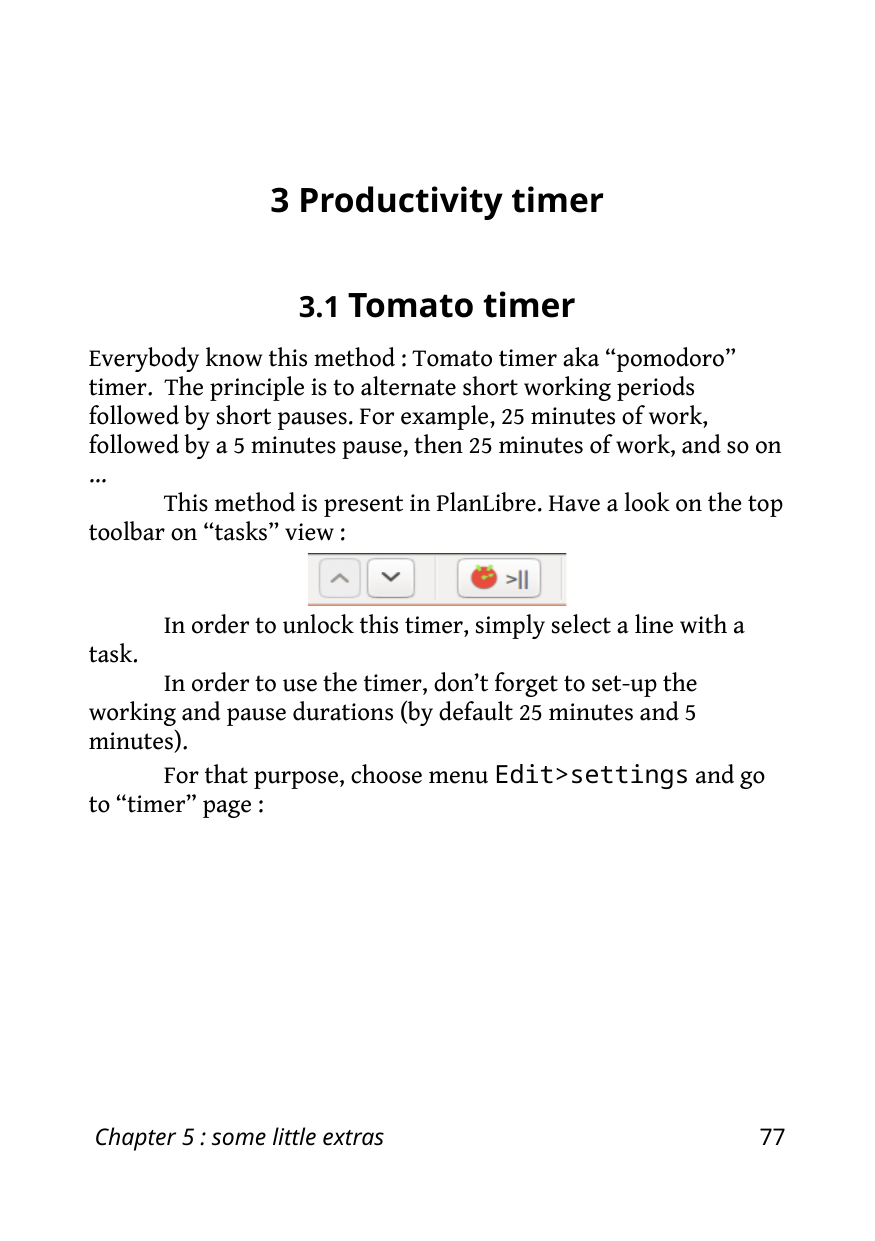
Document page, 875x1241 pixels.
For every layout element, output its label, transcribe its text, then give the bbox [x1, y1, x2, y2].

subtitle 3.1 Tomato timer [88, 281, 786, 327]
text In order to unlock this timer, simply select a line with a task. [88, 547, 786, 669]
text In order to use the timer, don’t forget to set-up the working and pause durations (by default 25 minutes and 5 minutes). [88, 669, 786, 756]
subtitle 3 Productivity timer [88, 177, 786, 222]
text This method is present in PlanLibre. Have a look on the top toolbar on “tasks” view : [88, 489, 786, 547]
picture [307, 553, 567, 606]
text Everybody know this method : Tomato timer aka “pomodoro” timer. The principle is to alternate short working periods followed by short pauses. For example, 25 minutes of work, followed by a 5 minutes pause, then 25 minutes of work, and so on ... [88, 345, 786, 489]
text For that purpose, choose menu Edit>settings and go to “timer” page : [88, 756, 786, 819]
